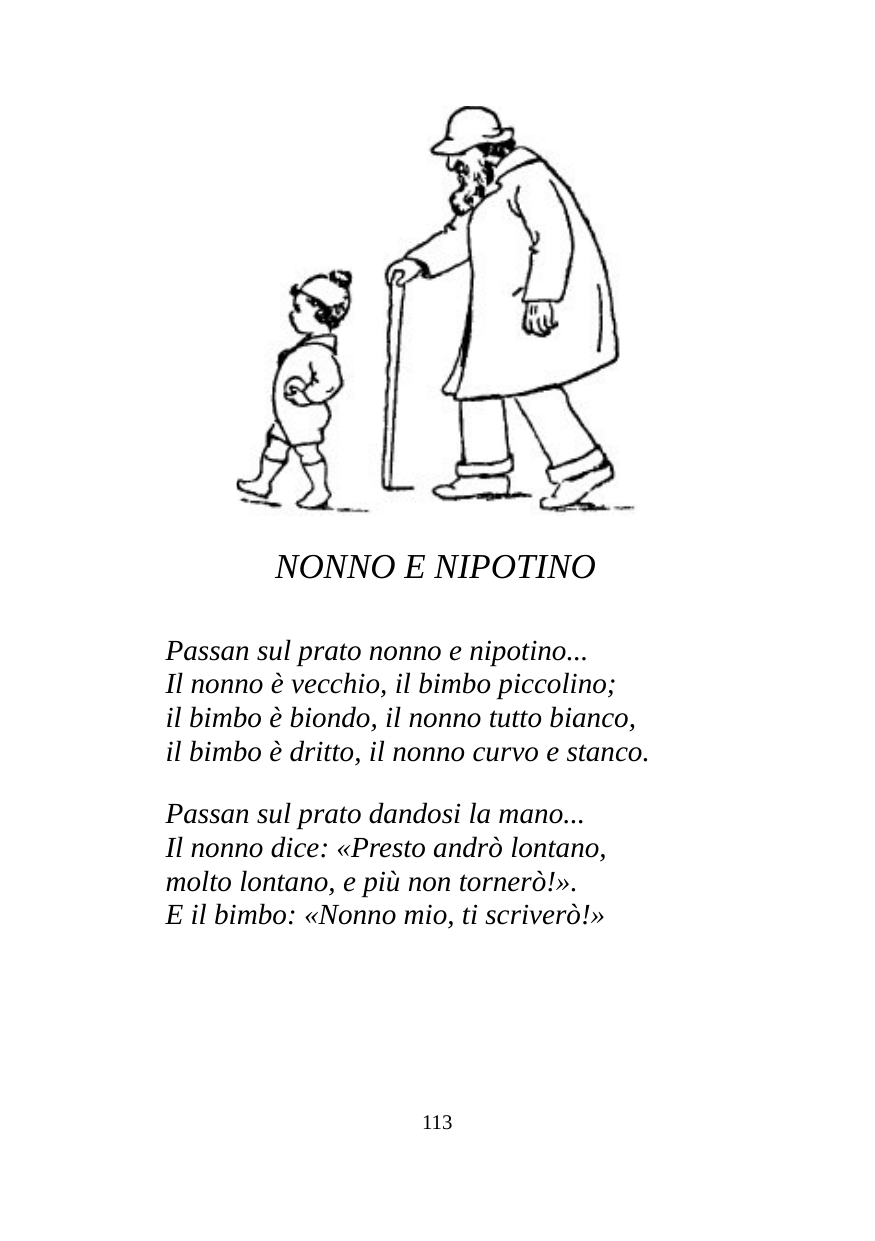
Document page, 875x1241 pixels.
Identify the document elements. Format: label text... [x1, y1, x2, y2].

text Passan sul prato nonno e nipotino... Il nonno è vecchio, il bimbo piccolino; il bimbo è biondo, il nonno tutto bianco, il bimbo è dritto, il nonno curvo e stanco. [165, 633, 768, 767]
subtitle NONNO E NIPOTINO [106, 516, 768, 586]
picture [236, 106, 638, 516]
text Passan sul prato dandosi la mano... Il nonno dice: «Presto andrò lontano, molto lontano, e più non tornerò!». E il bimbo: «Nonno mio, ti scriverò!» [165, 797, 768, 931]
